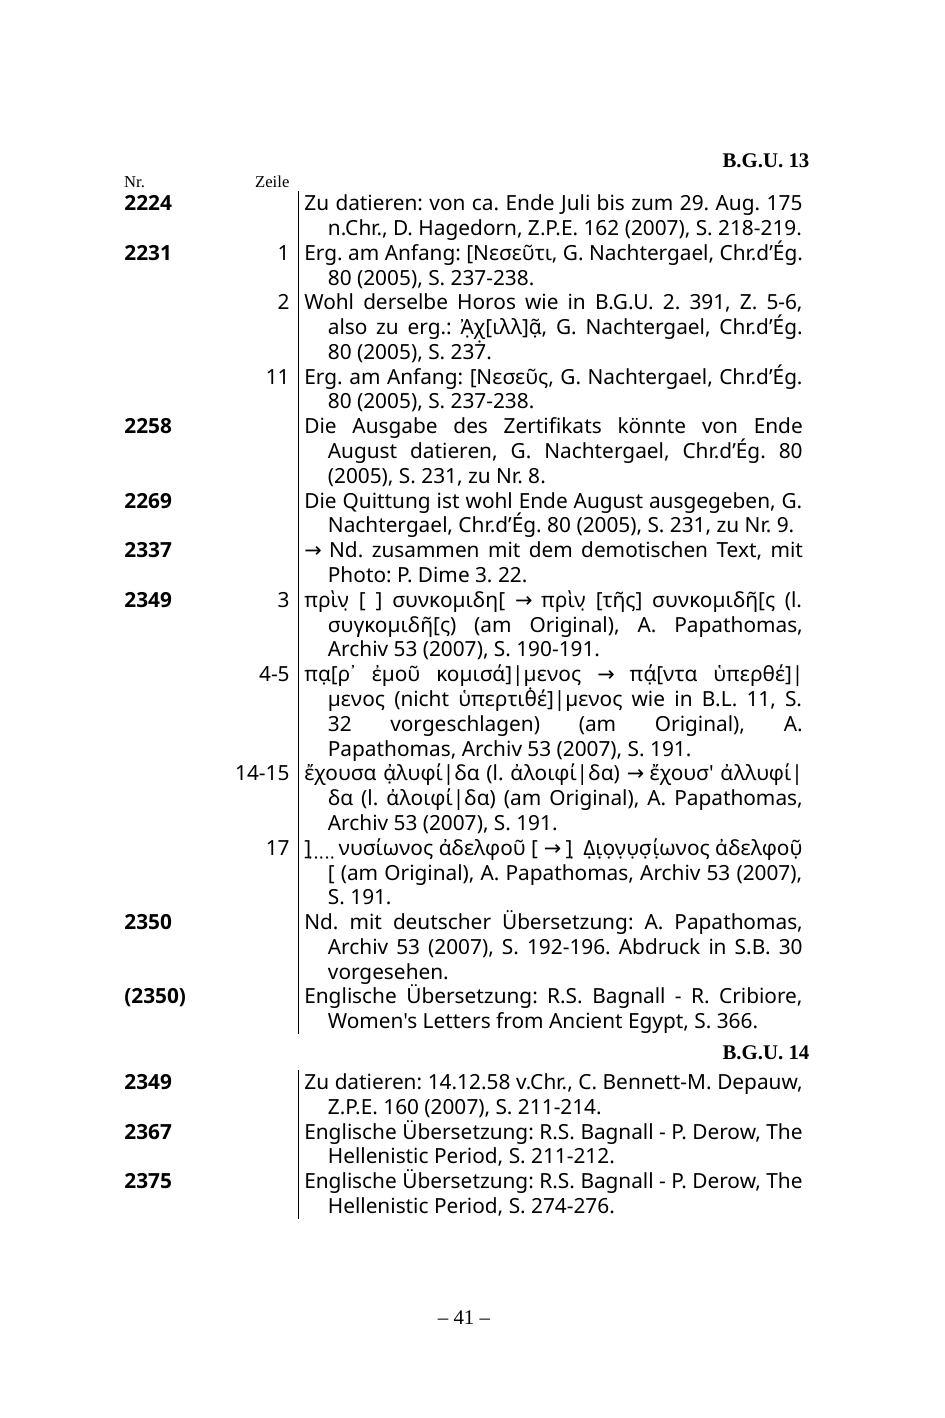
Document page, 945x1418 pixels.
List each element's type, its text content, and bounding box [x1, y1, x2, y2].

table_cell Nd. mit deutscher Übersetzung: A. Papathomas, Archiv 53 (2007), S. 192-196. Abdruck in S.B. 30 vorgesehen. [299, 910, 809, 984]
table_cell 2349 [118, 588, 207, 662]
table_cell [118, 662, 207, 761]
subtitle B.G.U. 14 [118, 1040, 809, 1064]
table_cell Englische Übersetzung: R.S. Bagnall - R. Cribiore, Women's Letters from Ancient Egypt, S. 366. [299, 984, 809, 1034]
table_cell Die Quittung ist wohl Ende August ausgegeben, G. Nachtergael, Chr.d’Ég. 80 (2005), S. 231, zu Nr. 9. [299, 488, 809, 538]
table_cell ἔχουσα ἀ̣λυφί|δα (l. ἀλοιφί|δα) → ἔχουσ' ἀλλυφί|δα (l. ἀλοιφί|δα) (am Original), A. Papathomas, Archiv 53 (2007), S. 191. [299, 761, 809, 835]
table_cell Zu datieren: von ca. Ende Juli bis zum 29. Aug. 175 n.Chr., D. Hagedorn, Z.P.E. 162 (2007), S. 218-219. [299, 191, 809, 240]
table_cell 2350 [118, 910, 298, 984]
table_cell → Nd. zusammen mit dem demotischen Text, mit Photo: P. Dime 3. 22. [299, 538, 809, 587]
table_cell Wohl derselbe Horos wie in B.G.U. 2. 391, Z. 5-6, also zu erg.: Ἀ̣χ̣[ιλλ]ᾶ̣, G. Nachtergael, Chr.d’Ég. 80 (2005), S. 237. [299, 290, 809, 364]
table_cell 2367 [118, 1119, 298, 1169]
table_cell [118, 761, 207, 835]
table_cell 14-15 [207, 761, 298, 835]
table_cell 1 [207, 240, 298, 290]
table_cell (2350) [118, 984, 298, 1034]
table_cell [118, 364, 207, 414]
table_cell 17 [207, 835, 298, 910]
table_cell 2 [207, 290, 298, 364]
table_cell 3 [207, 588, 298, 662]
table_cell Englische Übersetzung: R.S. Bagnall - P. Derow, The Hellenistic Period, S. 274-276. [299, 1169, 809, 1218]
table_cell [118, 290, 207, 364]
table_cell Englische Übersetzung: R.S. Bagnall - P. Derow, The Hellenistic Period, S. 211-212. [299, 1119, 809, 1169]
table_cell 2269 [118, 488, 298, 538]
table_cell Erg. am Anfang: [Νεσεῦτι, G. Nachtergael, Chr.d’Ég. 80 (2005), S. 237-238. [299, 240, 809, 290]
table_cell 2224 [118, 191, 298, 240]
table_cell 2375 [118, 1169, 298, 1218]
table_cell 2337 [118, 538, 298, 587]
table_header Zu datieren: 14.12.58 v.Chr., C. Bennett-M. Depauw, Z.P.E. 160 (2007), S. 211-214. [299, 1070, 809, 1119]
table_cell πα̣[ρ᾽ ἐμοῦ κομισά]|μ̣ενος → πά̣[ντα ὑπερθέ]|μενος (nicht ὑπερτιθέ]|μενος wie in B.L. 11, S. 32 vorgeschlagen) (am Original), A. Papathomas, Archiv 53 (2007), S. 191. [299, 662, 809, 761]
table_cell πρὶν̣ [ ] συνκομιδη[ → πρὶν̣ [τῆς] συνκομιδῆ[ς (l. συγκομιδῆ[ς) (am Original), A. Papathomas, Archiv 53 (2007), S. 190-191. [299, 588, 809, 662]
table_cell 2231 [118, 240, 207, 290]
table_cell 2258 [118, 414, 298, 488]
table_cell 4-5 [207, 662, 298, 761]
table_cell 11 [207, 364, 298, 414]
table_cell ] ̣ ̣ ̣ ̣ ̣νυσίωνος ἀδελφοῦ [ → ] ̣ Δ̣ι̣ο̣ν̣υ̣σ̣ί̣ωνος ἀδελφοῦ̣ [ (am Original), A. Papathomas, Archiv 53 (2007), S. 191. [299, 835, 809, 910]
table_cell [118, 835, 207, 910]
table_header 2349 [118, 1070, 298, 1119]
table_cell Die Ausgabe des Zertifikats könnte von Ende August datieren, G. Nachtergael, Chr.d’Ég. 80 (2005), S. 231, zu Nr. 8. [299, 414, 809, 488]
table_cell Erg. am Anfang: [Νεσεῦς, G. Nachtergael, Chr.d’Ég. 80 (2005), S. 237-238. [299, 364, 809, 414]
